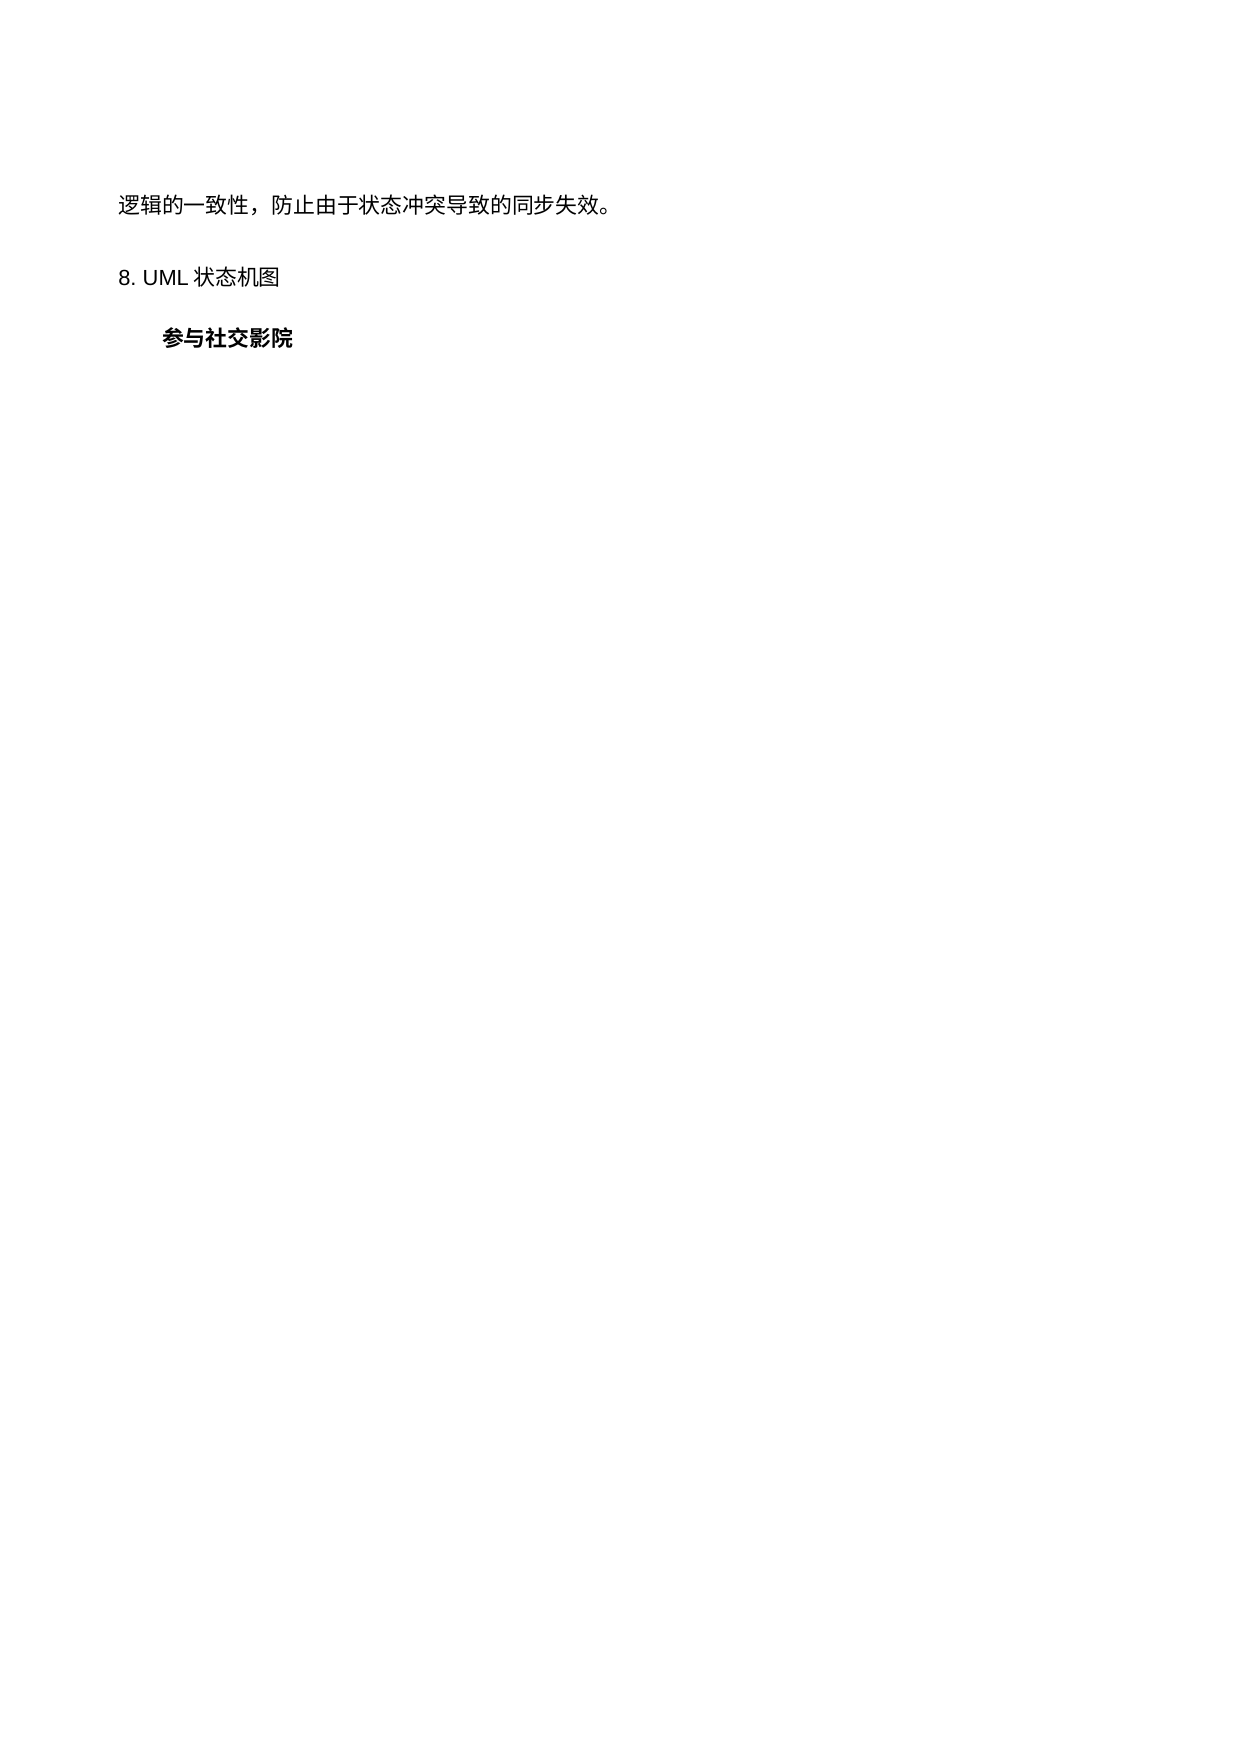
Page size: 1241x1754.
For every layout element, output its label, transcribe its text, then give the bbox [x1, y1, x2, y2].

subtitle UML状态机图 [118, 260, 1122, 292]
text 参与社交影院 [118, 321, 1122, 353]
text 逻辑的一致性，防止由于状态冲突导致的同步失效。 [118, 188, 1122, 219]
